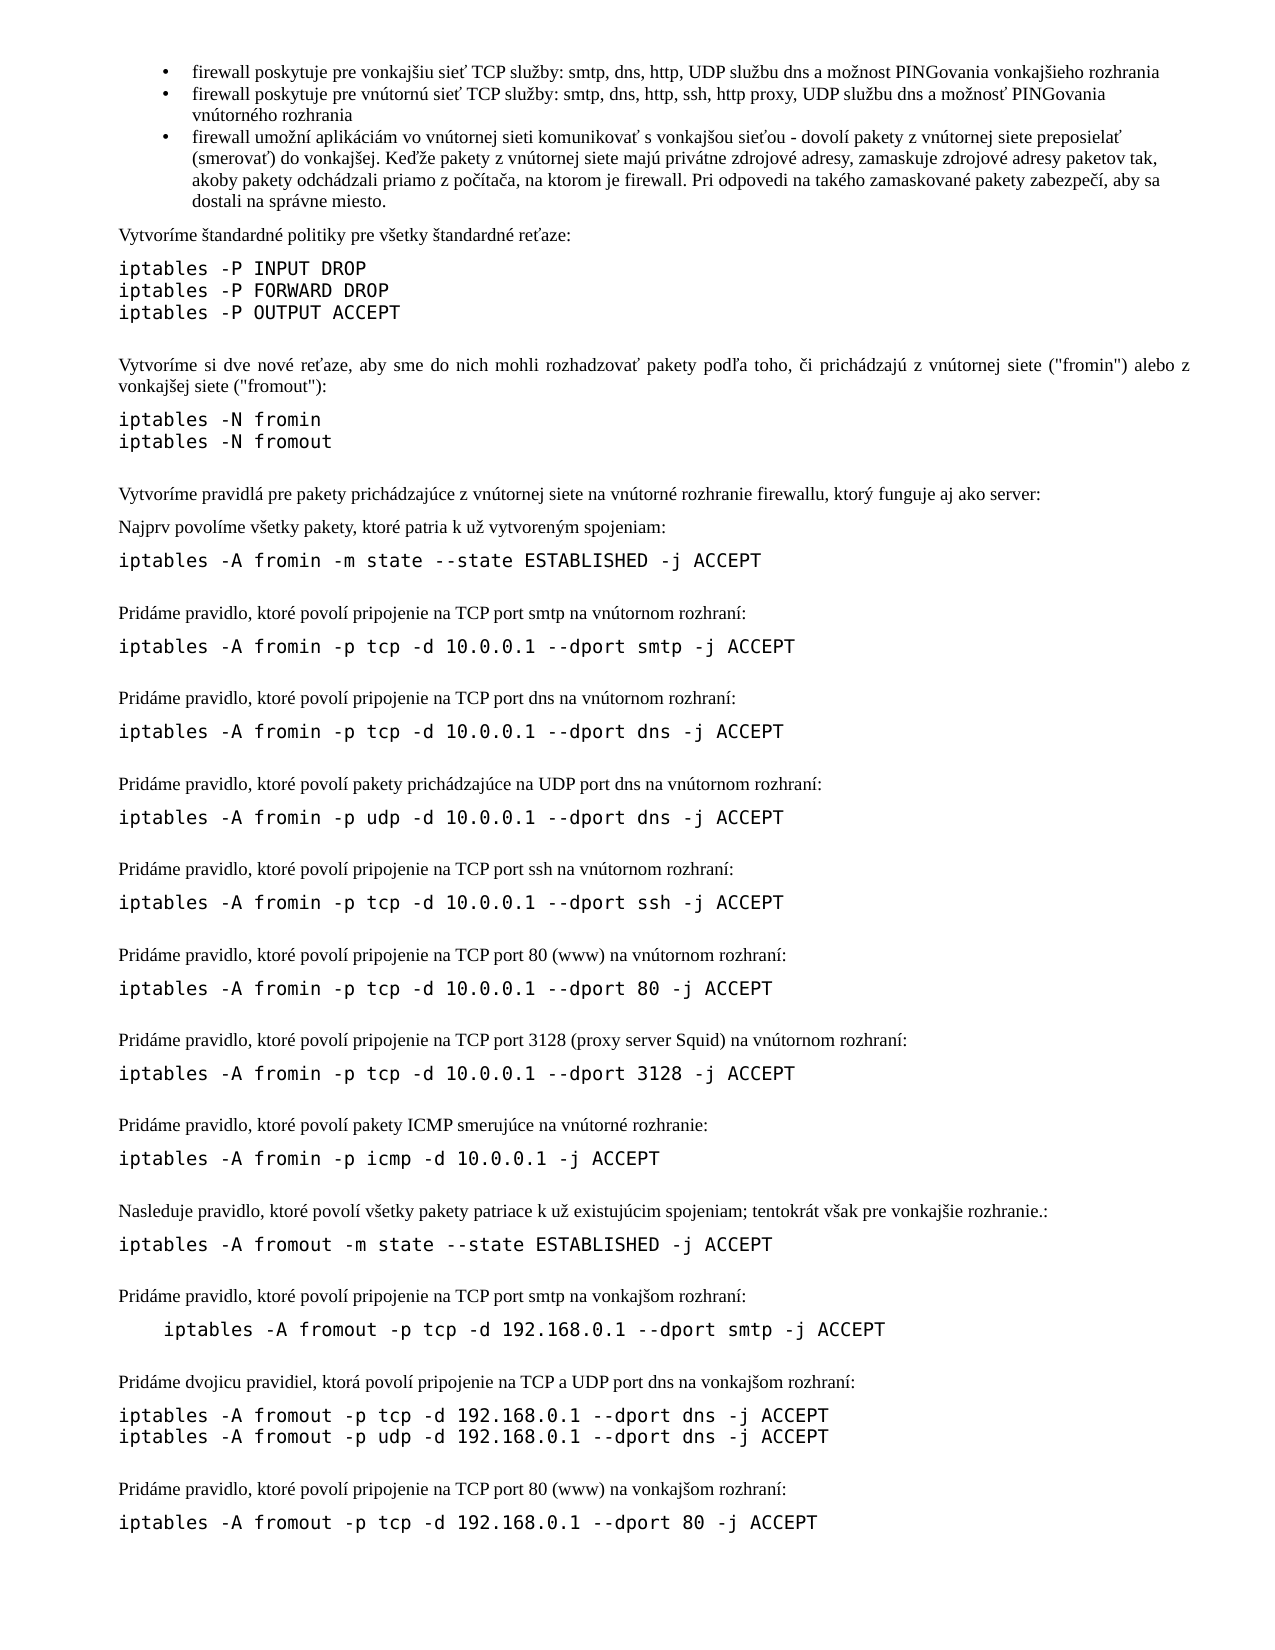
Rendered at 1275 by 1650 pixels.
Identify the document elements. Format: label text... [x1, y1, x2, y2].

text iptables -A fromout -p udp -d 192.168.0.1 --dport dns -j ACCEPT [118, 1427, 1192, 1448]
text Pridáme pravidlo, ktoré povolí pakety prichádzajúce na UDP port dns na vnútornom rozhraní: [118, 773, 1192, 794]
text Pridáme pravidlo, ktoré povolí pripojenie na TCP port 80 (www) na vonkajšom rozhraní: [118, 1478, 1192, 1499]
text iptables -A fromout -p tcp -d 192.168.0.1 --dport smtp -j ACCEPT [118, 1319, 1192, 1341]
text Pridáme pravidlo, ktoré povolí pakety ICMP smerujúce na vnútorné rozhranie: [118, 1114, 1192, 1136]
text iptables -A fromin -p icmp -d 10.0.0.1 -j ACCEPT [118, 1148, 1192, 1170]
list firewall poskytuje pre vnútornú sieť TCP služby: smtp, dns, http, ssh, http proxy, UDP službu dns a možnosť PINGovania vnútorného rozhrania [162, 82, 1192, 126]
text Vytvoríme pravidlá pre pakety prichádzajúce z vnútornej siete na vnútorné rozhranie firewallu, ktorý funguje aj ako server: [118, 482, 1192, 504]
text iptables -A fromin -p tcp -d 10.0.0.1 --dport ssh -j ACCEPT [118, 892, 1192, 914]
text iptables -A fromin -p tcp -d 10.0.0.1 --dport 3128 -j ACCEPT [118, 1063, 1192, 1085]
text Pridáme dvojicu pravidiel, ktorá povolí pripojenie na TCP a UDP port dns na vonkajšom rozhraní: [118, 1371, 1192, 1392]
text iptables -P INPUT DROP [118, 258, 1192, 280]
text iptables -A fromout -p tcp -d 192.168.0.1 --dport dns -j ACCEPT [118, 1405, 1192, 1427]
text iptables -A fromin -p tcp -d 10.0.0.1 --dport smtp -j ACCEPT [118, 636, 1192, 658]
text Vytvoríme štandardné politiky pre všetky štandardné reťaze: [118, 224, 1192, 246]
list firewall umožní aplikáciám vo vnútornej sieti komunikovať s vonkajšou sieťou - dovolí pakety z vnútornej siete preposielať (smerovať) do vonkajšej. Keďže pakety z vnútornej siete majú privátne zdrojové adresy, zamaskuje zdrojové adresy paketov tak, akoby pakety odchádzali priamo z počítača, na ktorom je firewall. Pri odpovedi na takého zamaskované pakety zabezpečí, aby sa dostali na správne miesto. [162, 126, 1192, 212]
text iptables -N fromin [118, 409, 1192, 431]
text iptables -A fromin -p udp -d 10.0.0.1 --dport dns -j ACCEPT [118, 807, 1192, 829]
text iptables -P OUTPUT ACCEPT [118, 302, 1192, 324]
text Najprv povolíme všetky pakety, ktoré patria k už vytvoreným spojeniam: [118, 516, 1192, 538]
text iptables -P FORWARD DROP [118, 280, 1192, 302]
text iptables -A fromout -p tcp -d 192.168.0.1 --dport 80 -j ACCEPT [118, 1512, 1192, 1534]
text iptables -A fromout -m state --state ESTABLISHED -j ACCEPT [118, 1234, 1192, 1256]
text iptables -A fromin -m state --state ESTABLISHED -j ACCEPT [118, 551, 1192, 572]
text Pridáme pravidlo, ktoré povolí pripojenie na TCP port smtp na vonkajšom rozhraní: [118, 1285, 1192, 1307]
text iptables -A fromin -p tcp -d 10.0.0.1 --dport 80 -j ACCEPT [118, 978, 1192, 999]
text Pridáme pravidlo, ktoré povolí pripojenie na TCP port smtp na vnútornom rozhraní: [118, 602, 1192, 623]
text Pridáme pravidlo, ktoré povolí pripojenie na TCP port 80 (www) na vnútornom rozhraní: [118, 943, 1192, 965]
text Pridáme pravidlo, ktoré povolí pripojenie na TCP port ssh na vnútornom rozhraní: [118, 858, 1192, 880]
text Vytvoríme si dve nové reťaze, aby sme do nich mohli rozhadzovať pakety podľa toho, či prichádzajú z vnútornej siete ("fromin") alebo z vonkajšej siete ("fromout"): [118, 353, 1192, 397]
text iptables -N fromout [118, 431, 1192, 453]
text iptables -A fromin -p tcp -d 10.0.0.1 --dport dns -j ACCEPT [118, 721, 1192, 743]
text Pridáme pravidlo, ktoré povolí pripojenie na TCP port 3128 (proxy server Squid) na vnútornom rozhraní: [118, 1029, 1192, 1051]
text Nasleduje pravidlo, ktoré povolí všetky pakety patriace k už existujúcim spojeniam; tentokrát však pre vonkajšie rozhranie.: [118, 1200, 1192, 1221]
text Pridáme pravidlo, ktoré povolí pripojenie na TCP port dns na vnútornom rozhraní: [118, 687, 1192, 709]
list firewall poskytuje pre vonkajšiu sieť TCP služby: smtp, dns, http, UDP službu dns a možnost PINGovania vonkajšieho rozhrania [162, 61, 1192, 82]
